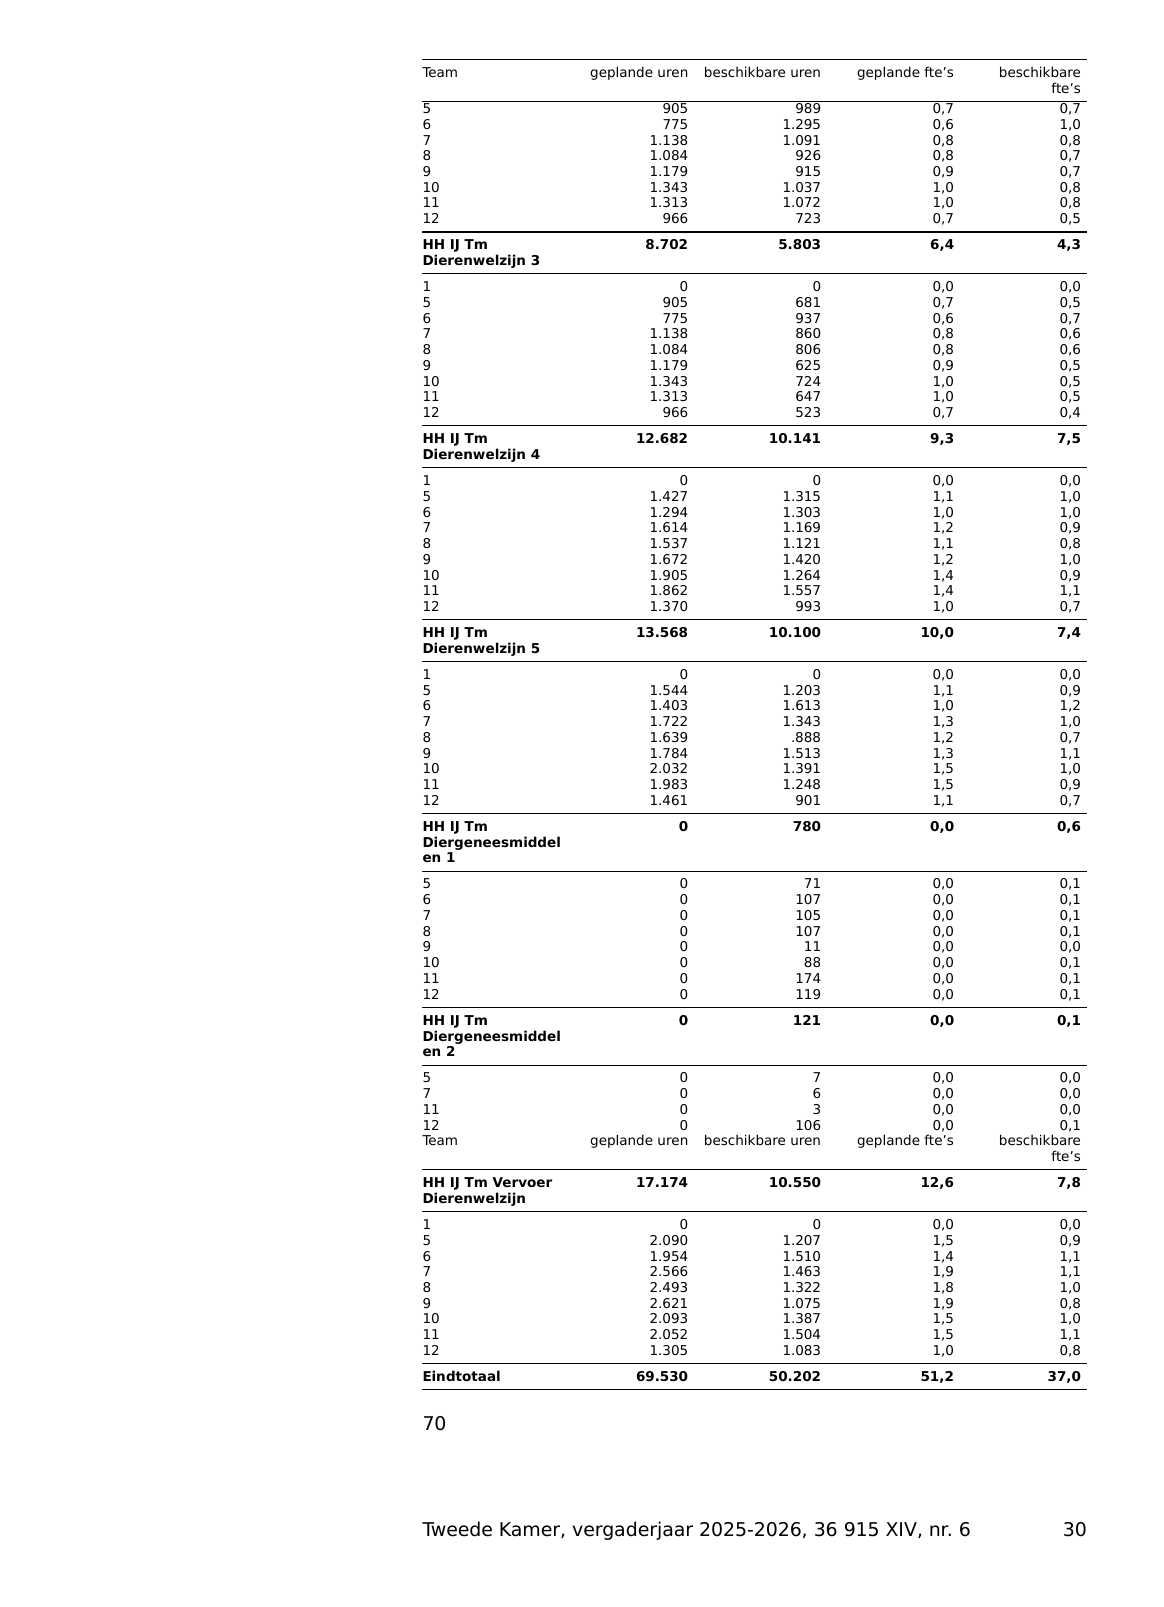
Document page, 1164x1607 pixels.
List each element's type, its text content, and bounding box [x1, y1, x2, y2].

table_cell 0,0 [960, 1086, 1087, 1102]
table_cell 13.568 [561, 620, 694, 661]
table_cell 905 [561, 102, 694, 117]
table_cell 724 [694, 374, 827, 389]
table_cell 1,1 [827, 536, 960, 552]
table_cell 0,0 [827, 971, 960, 986]
table_cell HH IJ Tm Vervoer Dierenwelzijn [422, 1170, 561, 1211]
table_cell 1.387 [694, 1311, 827, 1327]
table_cell 10 [422, 180, 561, 195]
table_cell 1,4 [827, 583, 960, 599]
table_cell 50.202 [694, 1364, 827, 1389]
table_cell 0,0 [827, 814, 960, 871]
table_cell 0,8 [960, 195, 1087, 211]
table_cell 0 [561, 1008, 694, 1064]
table_cell 1.510 [694, 1248, 827, 1264]
table_cell 0,7 [960, 102, 1087, 117]
table_cell 625 [694, 358, 827, 373]
table_cell 901 [694, 793, 827, 813]
table_cell 0,5 [960, 374, 1087, 389]
table_cell 966 [561, 211, 694, 231]
table_cell 0,1 [960, 924, 1087, 939]
table_cell 1.537 [561, 536, 694, 552]
table_cell HH IJ Tm Diergeneesmiddelen 1 [422, 814, 561, 871]
table_header beschikbare fte’s [960, 60, 1087, 101]
table_cell 1.084 [561, 148, 694, 164]
table_cell 681 [694, 295, 827, 311]
table_cell 9 [422, 552, 561, 567]
table_cell 11 [422, 1327, 561, 1343]
table_cell 8 [422, 730, 561, 745]
table_cell 0,0 [827, 986, 960, 1007]
table_cell 937 [694, 311, 827, 326]
table_cell 1.614 [561, 520, 694, 536]
table_cell 6 [422, 1248, 561, 1264]
table_cell 0,8 [827, 342, 960, 358]
table_cell 11 [422, 389, 561, 405]
table_cell 647 [694, 389, 827, 405]
table_cell 1.954 [561, 1248, 694, 1264]
table_cell 12 [422, 986, 561, 1007]
table_cell 0,7 [827, 405, 960, 425]
table_cell 5 [422, 872, 561, 892]
table_cell 1.138 [561, 133, 694, 148]
table_cell 1.305 [561, 1343, 694, 1363]
table_cell 0 [561, 986, 694, 1007]
table_cell 8.702 [561, 233, 694, 273]
table_cell 0 [561, 662, 694, 682]
table_cell 8 [422, 342, 561, 358]
table_cell 2.566 [561, 1264, 694, 1280]
table_cell 723 [694, 211, 827, 231]
table_cell 1,0 [827, 389, 960, 405]
table_cell 2.093 [561, 1311, 694, 1327]
table_cell 0 [561, 924, 694, 939]
table_cell 1 [422, 1212, 561, 1233]
table_cell 0,8 [827, 133, 960, 148]
table_cell 1,0 [960, 117, 1087, 132]
table_cell 1.084 [561, 342, 694, 358]
table_cell 0,0 [960, 468, 1087, 489]
table_cell 0 [561, 971, 694, 986]
table_cell 10 [422, 567, 561, 583]
table_cell 0,8 [960, 133, 1087, 148]
table_cell 11 [422, 1102, 561, 1117]
table_cell 1.313 [561, 195, 694, 211]
table_cell 1,0 [960, 714, 1087, 730]
table_cell 1.391 [694, 761, 827, 777]
table_cell 105 [694, 908, 827, 923]
table_cell 0,1 [960, 1118, 1087, 1133]
table_cell 2.032 [561, 761, 694, 777]
table_cell 9 [422, 939, 561, 955]
table_cell 1.463 [694, 1264, 827, 1280]
table_cell 0,1 [960, 908, 1087, 923]
table_cell 0,5 [960, 211, 1087, 231]
table_cell 1.313 [561, 389, 694, 405]
table_cell 1,1 [827, 793, 960, 813]
table_cell 523 [694, 405, 827, 425]
table_cell 0,0 [827, 872, 960, 892]
table_cell 1,0 [960, 489, 1087, 504]
table_cell 966 [561, 405, 694, 425]
table_cell 1.403 [561, 698, 694, 714]
table_cell 0,0 [827, 1086, 960, 1102]
table_cell 0,5 [960, 389, 1087, 405]
table_cell 5 [422, 489, 561, 504]
table_cell HH IJ Tm Dierenwelzijn 5 [422, 620, 561, 661]
table_cell 121 [694, 1008, 827, 1064]
table_cell 1.083 [694, 1343, 827, 1363]
table_cell 0,8 [960, 1296, 1087, 1311]
table_cell 174 [694, 971, 827, 986]
table_cell 1.315 [694, 489, 827, 504]
table_cell 7 [422, 1264, 561, 1280]
table_cell 1,2 [960, 698, 1087, 714]
table_cell 1.513 [694, 745, 827, 761]
table_cell 0,1 [960, 1008, 1087, 1064]
table_cell 915 [694, 164, 827, 179]
table_cell 1.303 [694, 504, 827, 520]
text 70 [422, 1412, 1087, 1434]
table_cell 0,0 [827, 1066, 960, 1086]
table_cell 0,6 [960, 326, 1087, 342]
table_cell 1 [422, 274, 561, 295]
table_cell 1,0 [827, 1343, 960, 1363]
table_cell 1.138 [561, 326, 694, 342]
table_cell 1,5 [827, 1233, 960, 1248]
table_cell 11 [422, 971, 561, 986]
table_cell 0,7 [960, 164, 1087, 179]
table_cell 989 [694, 102, 827, 117]
table_cell 1,5 [827, 1327, 960, 1343]
table_cell 71 [694, 872, 827, 892]
table_cell beschikbare uren [694, 1133, 827, 1169]
table_cell 9 [422, 164, 561, 179]
table_cell 0,1 [960, 955, 1087, 971]
table_cell 6 [422, 698, 561, 714]
table_cell 0,0 [827, 955, 960, 971]
table_cell 1,1 [827, 489, 960, 504]
table_cell 0,1 [960, 986, 1087, 1007]
table_cell 1,0 [827, 195, 960, 211]
table_cell 5 [422, 102, 561, 117]
table_cell 5 [422, 683, 561, 698]
table_cell 0,0 [960, 1066, 1087, 1086]
table_cell 1.639 [561, 730, 694, 745]
table_cell 1,1 [960, 1264, 1087, 1280]
table_cell 69.530 [561, 1364, 694, 1389]
table_header geplande fte’s [827, 60, 960, 101]
table_cell 1.248 [694, 777, 827, 793]
table_cell 0,0 [960, 1212, 1087, 1233]
table_cell 17.174 [561, 1170, 694, 1211]
table_cell 0,0 [827, 1102, 960, 1117]
table_cell 806 [694, 342, 827, 358]
table_cell 12 [422, 1118, 561, 1133]
table_cell 12 [422, 211, 561, 231]
table_cell 7 [422, 1086, 561, 1102]
table_cell 10 [422, 1311, 561, 1327]
table_cell 2.493 [561, 1280, 694, 1296]
table_cell 1 [422, 662, 561, 682]
table_cell 993 [694, 599, 827, 619]
table_cell 9 [422, 1296, 561, 1311]
table_cell 0,8 [960, 536, 1087, 552]
table_cell 0 [561, 468, 694, 489]
table_cell 107 [694, 892, 827, 908]
table_cell 1.343 [694, 714, 827, 730]
table_cell 1 [422, 468, 561, 489]
table_cell 1,1 [960, 583, 1087, 599]
table_cell 7 [694, 1066, 827, 1086]
table_cell 0,0 [827, 939, 960, 955]
table_cell 1,1 [827, 683, 960, 698]
table_cell 1,1 [960, 745, 1087, 761]
table_cell 0,7 [827, 211, 960, 231]
table_cell 1,0 [827, 374, 960, 389]
table_cell 1,0 [960, 504, 1087, 520]
table_cell 6 [422, 311, 561, 326]
table_cell 1.983 [561, 777, 694, 793]
table_cell 0,8 [827, 326, 960, 342]
table_cell 1,9 [827, 1264, 960, 1280]
table_cell 0 [561, 892, 694, 908]
table_cell 0 [694, 274, 827, 295]
table_cell 7 [422, 714, 561, 730]
table_cell 1.207 [694, 1233, 827, 1248]
table_cell 1.121 [694, 536, 827, 552]
table_cell 1,0 [960, 1280, 1087, 1296]
table_cell 5 [422, 1233, 561, 1248]
table_cell 12 [422, 405, 561, 425]
table_cell 0,1 [960, 971, 1087, 986]
table_cell 6 [694, 1086, 827, 1102]
table_cell 6 [422, 892, 561, 908]
table_cell 1,0 [960, 552, 1087, 567]
table_cell 0 [561, 872, 694, 892]
table_cell 12.682 [561, 426, 694, 467]
table_cell 0,1 [960, 872, 1087, 892]
table_cell 0,7 [960, 599, 1087, 619]
table_cell 2.052 [561, 1327, 694, 1343]
table_cell 1.037 [694, 180, 827, 195]
table_cell 1.322 [694, 1280, 827, 1296]
table_cell 0,1 [960, 892, 1087, 908]
table_cell 11 [422, 583, 561, 599]
table_cell 0,6 [960, 814, 1087, 871]
table_cell Team [422, 1133, 561, 1169]
table_cell 10.550 [694, 1170, 827, 1211]
table_cell 8 [422, 1280, 561, 1296]
table_cell 107 [694, 924, 827, 939]
table_cell 1,3 [827, 745, 960, 761]
table_cell 10 [422, 955, 561, 971]
table_cell 7,8 [960, 1170, 1087, 1211]
table_cell 106 [694, 1118, 827, 1133]
table_cell 0 [561, 274, 694, 295]
table_cell 0 [561, 939, 694, 955]
table_cell 0,8 [827, 148, 960, 164]
table_cell 0,5 [960, 358, 1087, 373]
table_cell 0,6 [827, 311, 960, 326]
table_cell 0,8 [960, 180, 1087, 195]
table_cell 1.179 [561, 164, 694, 179]
table_cell 926 [694, 148, 827, 164]
table_cell 12 [422, 793, 561, 813]
table_cell 0,7 [960, 730, 1087, 745]
table_cell 11 [422, 195, 561, 211]
table_cell 0 [561, 814, 694, 871]
table_cell 9 [422, 358, 561, 373]
table_cell 1.784 [561, 745, 694, 761]
table_cell 5 [422, 295, 561, 311]
table_cell 0,0 [827, 1118, 960, 1133]
table_header Team [422, 60, 561, 101]
table_cell 0,6 [960, 342, 1087, 358]
table_cell 0,0 [827, 892, 960, 908]
table_cell 0 [561, 908, 694, 923]
table_cell HH IJ Tm Diergeneesmiddelen 2 [422, 1008, 561, 1064]
table_cell 0,7 [960, 793, 1087, 813]
table_cell 1.075 [694, 1296, 827, 1311]
table_cell 10 [422, 374, 561, 389]
table_cell 0,0 [827, 908, 960, 923]
table_cell 1,3 [827, 714, 960, 730]
table_cell 775 [561, 311, 694, 326]
table_cell 12,6 [827, 1170, 960, 1211]
table_cell 1,4 [827, 567, 960, 583]
table_cell Eindtotaal [422, 1364, 561, 1389]
table_cell 11 [694, 939, 827, 955]
table_cell 12 [422, 1343, 561, 1363]
table_cell 6 [422, 117, 561, 132]
table_cell 7 [422, 133, 561, 148]
table_cell 0,7 [827, 295, 960, 311]
table_cell 8 [422, 924, 561, 939]
table_cell 7,4 [960, 620, 1087, 661]
table_cell 5.803 [694, 233, 827, 273]
table_cell 0 [561, 1102, 694, 1117]
table_cell 0 [561, 1118, 694, 1133]
table_cell 51,2 [827, 1364, 960, 1389]
table_cell 0,8 [960, 1343, 1087, 1363]
table_cell 0,0 [960, 274, 1087, 295]
table_cell 860 [694, 326, 827, 342]
table_cell 0,0 [960, 939, 1087, 955]
table_cell 1,0 [827, 180, 960, 195]
table_cell 1.672 [561, 552, 694, 567]
table_cell 0 [561, 1086, 694, 1102]
table_cell 0 [694, 662, 827, 682]
table_cell 0,9 [960, 683, 1087, 698]
table_cell 7 [422, 520, 561, 536]
table_cell 10 [422, 761, 561, 777]
table_cell 6 [422, 504, 561, 520]
table_cell 1.179 [561, 358, 694, 373]
table_cell 1.905 [561, 567, 694, 583]
table_cell 1.544 [561, 683, 694, 698]
table_header geplande uren [561, 60, 694, 101]
table_cell 0 [561, 1066, 694, 1086]
table_cell 2.090 [561, 1233, 694, 1248]
table_cell 119 [694, 986, 827, 1007]
table_cell 1.420 [694, 552, 827, 567]
table_cell 37,0 [960, 1364, 1087, 1389]
table_cell 1.862 [561, 583, 694, 599]
table_cell 9,3 [827, 426, 960, 467]
table_cell 1.294 [561, 504, 694, 520]
table_cell 1.613 [694, 698, 827, 714]
table_cell 1.504 [694, 1327, 827, 1343]
table_cell geplande fte’s [827, 1133, 960, 1169]
table_cell 1,0 [960, 761, 1087, 777]
table_cell 1.557 [694, 583, 827, 599]
table_cell 1.091 [694, 133, 827, 148]
table_cell 1,0 [827, 599, 960, 619]
table_cell 0,0 [827, 468, 960, 489]
table_cell 1,0 [827, 504, 960, 520]
table_cell 1,1 [960, 1327, 1087, 1343]
table_cell 1.072 [694, 195, 827, 211]
table_cell 0,9 [960, 777, 1087, 793]
table_cell 10.141 [694, 426, 827, 467]
table_cell 1,2 [827, 730, 960, 745]
table_cell 0,9 [827, 358, 960, 373]
table_cell 0 [561, 955, 694, 971]
table_cell 8 [422, 148, 561, 164]
table_cell 0,9 [960, 567, 1087, 583]
table_cell 1,1 [960, 1248, 1087, 1264]
table_cell 1,8 [827, 1280, 960, 1296]
table_cell 2.621 [561, 1296, 694, 1311]
table_cell beschikbare fte’s [960, 1133, 1087, 1169]
table_cell 1,2 [827, 520, 960, 536]
table_cell 6,4 [827, 233, 960, 273]
table_cell geplande uren [561, 1133, 694, 1169]
table_cell 1.427 [561, 489, 694, 504]
table_cell 0,0 [827, 1008, 960, 1064]
table_cell 0,0 [960, 662, 1087, 682]
table_cell 3 [694, 1102, 827, 1117]
table_cell 1.722 [561, 714, 694, 730]
table_header beschikbare uren [694, 60, 827, 101]
table_cell 0,0 [960, 1102, 1087, 1117]
table_cell 0,0 [827, 924, 960, 939]
table_cell 1,0 [960, 1311, 1087, 1327]
table_cell 1,2 [827, 552, 960, 567]
table_cell 0,0 [827, 274, 960, 295]
table_cell 0,9 [960, 520, 1087, 536]
table_cell HH IJ Tm Dierenwelzijn 3 [422, 233, 561, 273]
table_cell 4,3 [960, 233, 1087, 273]
table_cell 7 [422, 326, 561, 342]
table_cell 0 [694, 1212, 827, 1233]
table_cell 0,9 [827, 164, 960, 179]
table_cell 1,0 [827, 698, 960, 714]
table_cell 11 [422, 777, 561, 793]
table_cell 88 [694, 955, 827, 971]
table_cell 1.169 [694, 520, 827, 536]
table_cell 0,5 [960, 295, 1087, 311]
table_cell 7,5 [960, 426, 1087, 467]
table_cell 1.461 [561, 793, 694, 813]
table_cell 1.295 [694, 117, 827, 132]
table_cell 0,0 [827, 1212, 960, 1233]
table_cell 10.100 [694, 620, 827, 661]
table_cell 1.343 [561, 374, 694, 389]
table_cell 1,5 [827, 761, 960, 777]
table_cell 0,7 [960, 311, 1087, 326]
table_cell 775 [561, 117, 694, 132]
table_cell 0,9 [960, 1233, 1087, 1248]
table_cell 780 [694, 814, 827, 871]
table_cell 8 [422, 536, 561, 552]
table_cell 1,4 [827, 1248, 960, 1264]
table_cell 0,0 [827, 662, 960, 682]
table_cell 1,5 [827, 777, 960, 793]
table_cell 10,0 [827, 620, 960, 661]
table_cell 0,4 [960, 405, 1087, 425]
table_cell 0,7 [960, 148, 1087, 164]
table_cell 1.203 [694, 683, 827, 698]
table_cell 5 [422, 1066, 561, 1086]
table_cell 7 [422, 908, 561, 923]
table_cell 0 [561, 1212, 694, 1233]
table_cell 1.264 [694, 567, 827, 583]
table_cell 1,5 [827, 1311, 960, 1327]
table_cell .888 [694, 730, 827, 745]
table_cell 9 [422, 745, 561, 761]
table_cell 1.343 [561, 180, 694, 195]
table_cell 0,7 [827, 102, 960, 117]
table_cell 1.370 [561, 599, 694, 619]
table_cell 0,6 [827, 117, 960, 132]
table_cell HH IJ Tm Dierenwelzijn 4 [422, 426, 561, 467]
table_cell 1,9 [827, 1296, 960, 1311]
table_cell 905 [561, 295, 694, 311]
table_cell 0 [694, 468, 827, 489]
table_cell 12 [422, 599, 561, 619]
